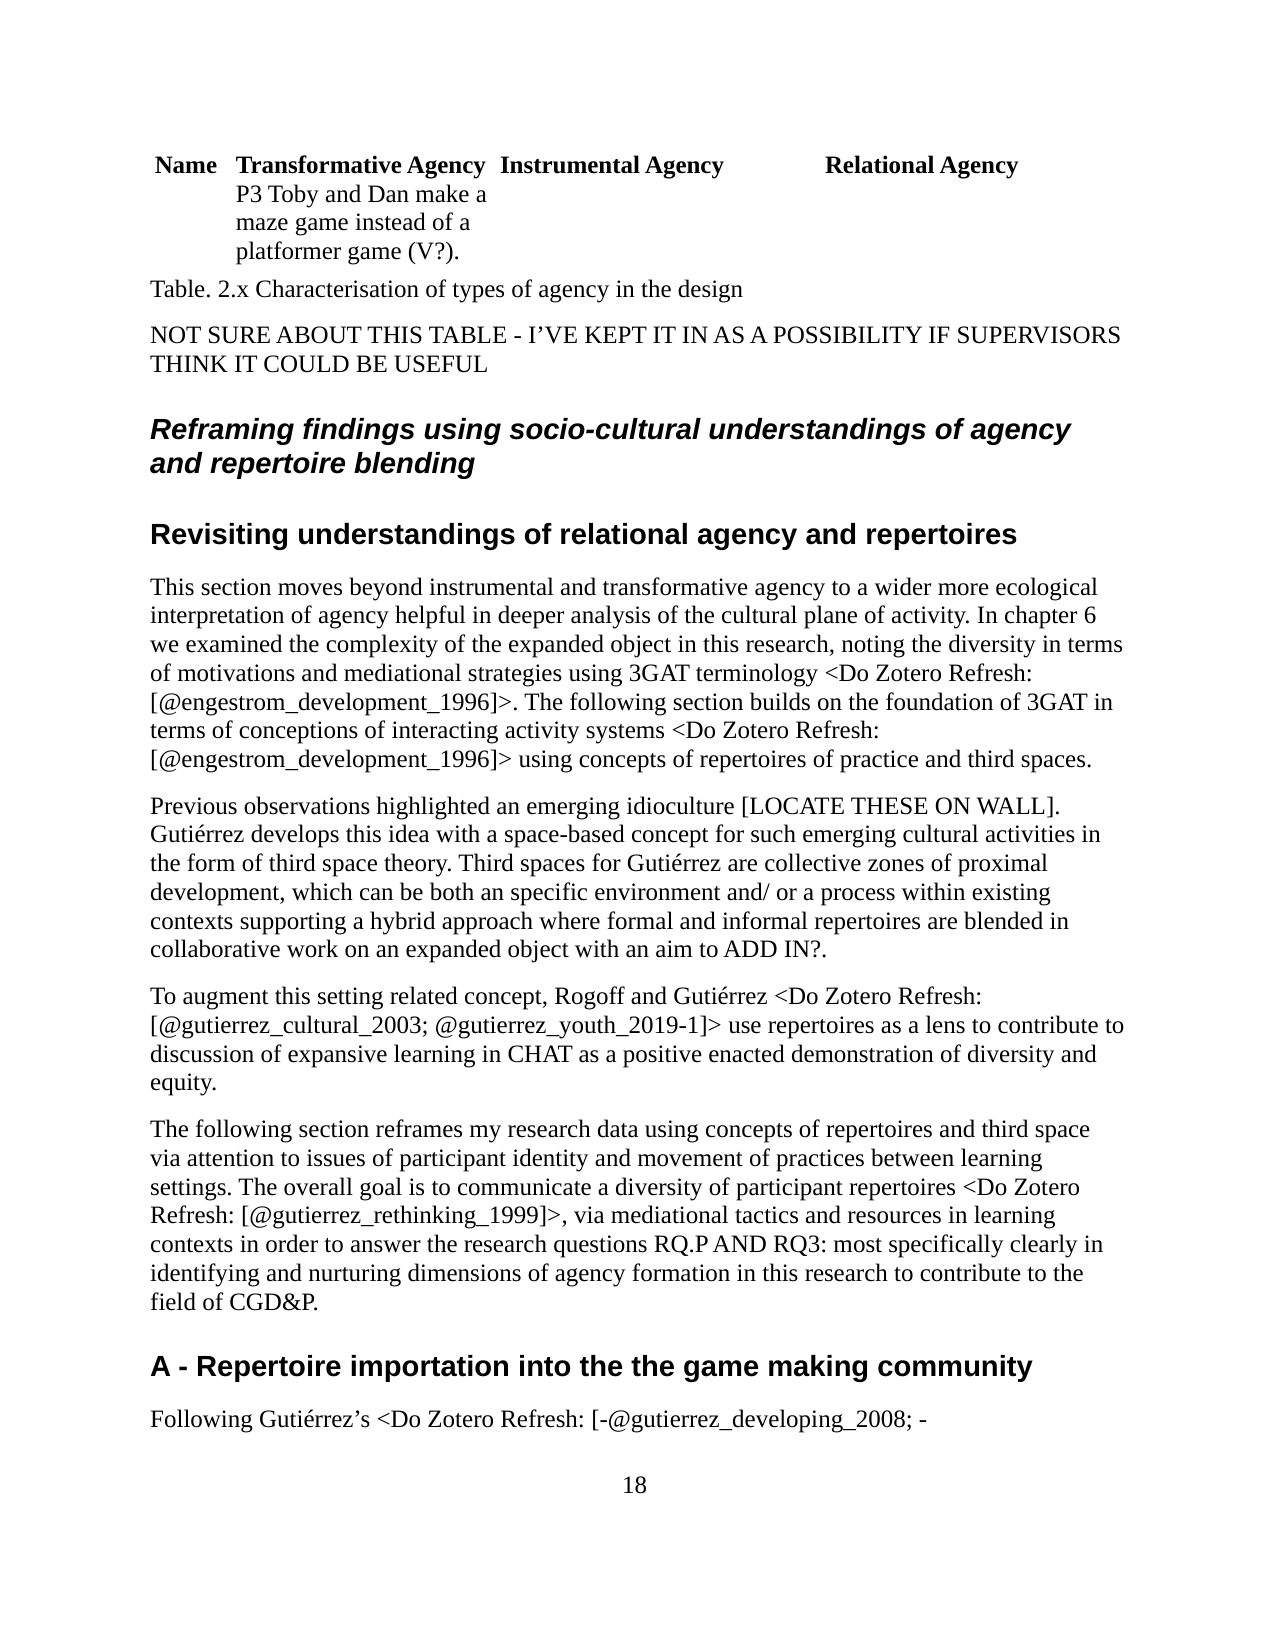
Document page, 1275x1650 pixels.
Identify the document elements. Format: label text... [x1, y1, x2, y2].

table_header Relational Agency [820, 150, 1125, 179]
table_cell P3 Toby and Dan make a maze game instead of a platformer game (V?). [231, 179, 495, 265]
text NOT SURE ABOUT THIS TABLE - I’VE KEPT IT IN AS A POSSIBILITY IF SUPERVISORS THINK IT COULD BE USEFUL [150, 321, 1125, 378]
table_header Instrumental Agency [495, 150, 820, 179]
subtitle Revisiting understandings of relational agency and repertoires [150, 517, 1125, 550]
text The following section reframes my research data using concepts of repertoires and third space via attention to issues of participant identity and movement of practices between learning settings. The overall goal is to communicate a diversity of participant repertoires <Do Zotero Refresh: [@gutierrez_rethinking_1999]>, via mediational tactics and resources in learning contexts in order to answer the research questions RQ.P AND RQ3: most specifically clearly in identifying and nurturing dimensions of agency formation in this research to contribute to the field of CGD&P. [150, 1114, 1125, 1315]
text This section moves beyond instrumental and transformative agency to a wider more ecological interpretation of agency helpful in deeper analysis of the cultural plane of activity. In chapter 6 we examined the complexity of the expanded object in this research, noting the diversity in terms of motivations and mediational strategies using 3GAT terminology <Do Zotero Refresh: [@engestrom_development_1996]>. The following section builds on the foundation of 3GAT in terms of conceptions of interacting activity systems <Do Zotero Refresh: [@engestrom_development_1996]> using concepts of repertoires of practice and third spaces. [150, 572, 1125, 773]
table_header Name [150, 150, 231, 179]
text Following Gutiérrez’s <Do Zotero Refresh: [-@gutierrez_developing_2008; [150, 1404, 1125, 1433]
text To augment this setting related concept, Rogoff and Gutiérrez <Do Zotero Refresh: [@gutierrez_cultural_2003; @gutierrez_youth_2019-1]> use repertoires as a lens to contribute to discussion of expansive learning in CHAT as a positive enacted demonstration of diversity and equity. [150, 981, 1125, 1096]
subtitle Reframing findings using socio-cultural understandings of agency and repertoire blending [150, 412, 1125, 479]
table_cell [150, 179, 231, 265]
table_cell [820, 179, 1125, 265]
table_cell [495, 179, 820, 265]
text Table. 2.x Characterisation of types of agency in the design [150, 274, 1125, 303]
table_header Transformative Agency [231, 150, 495, 179]
text Previous observations highlighted an emerging idioculture [LOCATE THESE ON WALL]. Gutiérrez develops this idea with a space-based concept for such emerging cultural activities in the form of third space theory. Third spaces for Gutiérrez are collective zones of proximal development, which can be both an specific environment and/ or a process within existing contexts supporting a hybrid approach where formal and informal repertoires are blended in collaborative work on an expanded object with an aim to ADD IN?. [150, 791, 1125, 963]
subtitle A - Repertoire importation into the the game making community [150, 1349, 1125, 1383]
